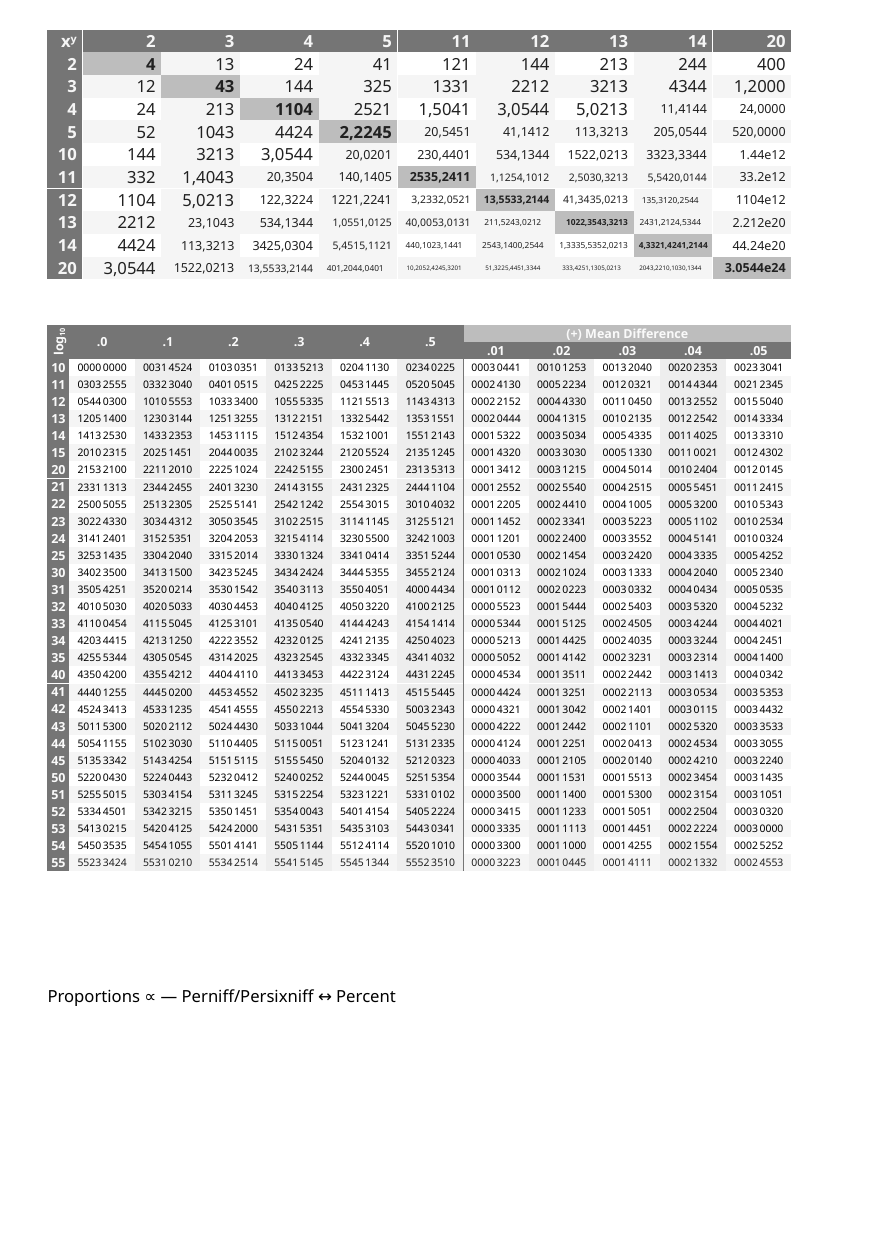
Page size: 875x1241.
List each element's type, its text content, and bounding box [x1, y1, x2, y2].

table_cell 3455 2124 [397, 564, 463, 581]
table_cell 1,2000 [713, 75, 791, 98]
table_cell 0000 4321 [464, 701, 529, 718]
table_cell 4 [83, 52, 161, 75]
table_cell 3341 0414 [332, 547, 397, 564]
table_cell 3315 2014 [200, 547, 266, 564]
table_cell 0002 5252 [726, 837, 791, 854]
table_cell 33 [47, 615, 69, 632]
table_cell 13 [161, 52, 240, 75]
table_cell 1,0551,0125 [319, 211, 397, 234]
table_cell 0003 5353 [726, 684, 791, 701]
table_cell 0003 3244 [660, 632, 726, 649]
table_header log10 [47, 325, 69, 359]
table_cell 1331 [398, 75, 476, 98]
table_cell 5232 0412 [200, 769, 266, 786]
table_cell 0001 2205 [464, 496, 529, 513]
table_cell 3,0544 [240, 143, 319, 166]
table_cell 0001 4142 [529, 649, 594, 666]
table_cell 5045 5230 [397, 718, 463, 735]
table_header 14 [634, 30, 712, 52]
table_cell 0003 2240 [726, 752, 791, 769]
table_cell 2025 1451 [135, 444, 200, 461]
table_cell 230,4401 [398, 143, 476, 166]
table_cell 5431 5351 [266, 820, 332, 837]
table_cell 0000 5052 [464, 649, 529, 666]
table_cell 1,4043 [161, 166, 240, 188]
table_cell 4115 5045 [135, 615, 200, 632]
table_cell 3423 5245 [200, 564, 266, 581]
table_cell 4135 0540 [266, 615, 332, 632]
table_cell 4110 0454 [69, 615, 135, 632]
table_cell 3 [47, 75, 82, 98]
table_cell 144 [240, 75, 319, 98]
table_cell 0001 4255 [594, 837, 660, 854]
table_cell 24 [47, 530, 69, 547]
table_cell 5041 3204 [332, 718, 397, 735]
table_cell 40 [47, 666, 69, 683]
table_cell 0001 2251 [529, 735, 594, 752]
table_cell 4453 4552 [200, 684, 266, 701]
table_cell 4533 1235 [135, 701, 200, 718]
table_cell 2,5030,3213 [555, 166, 634, 188]
table_cell 0001 4320 [464, 444, 529, 461]
table_cell 5102 3030 [135, 735, 200, 752]
table_cell 0011 4025 [660, 427, 726, 444]
table_cell 2513 2305 [135, 496, 200, 513]
table_cell 5334 4501 [69, 803, 135, 820]
table_cell 0010 2534 [726, 513, 791, 530]
table_cell 0004 1400 [726, 649, 791, 666]
table_cell 4515 5445 [397, 684, 463, 701]
table_cell 51,3225,4451,3344 [476, 257, 555, 279]
table_cell .04 [660, 342, 726, 359]
table_cell 21 [47, 479, 69, 496]
table_cell 5435 3103 [332, 820, 397, 837]
table_cell 0003 1215 [529, 461, 594, 478]
table_cell 44.24e20 [713, 234, 791, 257]
table_cell 0005 3200 [660, 496, 726, 513]
table_cell 5003 2343 [397, 701, 463, 718]
table_cell 1010 5553 [135, 393, 200, 410]
table_cell 5143 4254 [135, 752, 200, 769]
table_cell 0002 0444 [464, 410, 529, 427]
table_cell 30 [47, 564, 69, 581]
table_cell 0002 2400 [529, 530, 594, 547]
table_cell 440,1023,1441 [398, 234, 476, 257]
table_cell 4511 1413 [332, 684, 397, 701]
table_header .5 [397, 325, 463, 359]
table_cell 0544 0300 [69, 393, 135, 410]
table_cell 1251 3255 [200, 410, 266, 427]
table_cell 13 [47, 211, 82, 234]
table_cell 0000 3300 [464, 837, 529, 854]
table_cell 0005 1330 [594, 444, 660, 461]
table_cell 1312 2151 [266, 410, 332, 427]
table_cell 5350 1451 [200, 803, 266, 820]
table_cell 33.2e12 [713, 166, 791, 188]
table_cell 2043,2210,1030,1344 [634, 257, 712, 279]
table_cell 4502 3235 [266, 684, 332, 701]
table_cell 3152 5351 [135, 530, 200, 547]
table_header .0 [69, 325, 135, 359]
table_cell 0003 5223 [594, 513, 660, 530]
table_cell 5251 5354 [397, 769, 463, 786]
table_cell 0013 2552 [660, 393, 726, 410]
table_cell 5405 2224 [397, 803, 463, 820]
table_cell 0012 0145 [726, 461, 791, 478]
table_cell 3230 5500 [332, 530, 397, 547]
table_cell 2010 2315 [69, 444, 135, 461]
table_cell 0001 1400 [529, 786, 594, 803]
table_cell 5401 4154 [332, 803, 397, 820]
table_cell 3022 4330 [69, 513, 135, 530]
table_cell 52 [83, 120, 161, 143]
table_cell 31 [47, 581, 69, 598]
table_cell 135,3120,2544 [634, 189, 712, 211]
table_cell 11 [47, 166, 82, 188]
table_cell 0003 3533 [726, 718, 791, 735]
table_cell 5311 3245 [200, 786, 266, 803]
table_cell 35 [47, 649, 69, 666]
table_cell 1033 3400 [200, 393, 266, 410]
table_cell 3520 0214 [135, 581, 200, 598]
table_cell 5424 2000 [200, 820, 266, 837]
table_cell 3434 2424 [266, 564, 332, 581]
table_cell 0000 4033 [464, 752, 529, 769]
table_cell 4000 4434 [397, 581, 463, 598]
table_cell 5545 1344 [332, 854, 397, 871]
table_cell 4203 4415 [69, 632, 135, 649]
table_cell 5220 0430 [69, 769, 135, 786]
table_cell 0002 4035 [594, 632, 660, 649]
table_cell 45 [47, 752, 69, 769]
table_cell 0004 2040 [660, 564, 726, 581]
table_cell 0003 4432 [726, 701, 791, 718]
table_cell 0001 3251 [529, 684, 594, 701]
table_cell 1433 2353 [135, 427, 200, 444]
table_cell 41,1412 [476, 120, 555, 143]
table_cell 0002 4505 [594, 615, 660, 632]
table_cell 5011 5300 [69, 718, 135, 735]
table_cell 12 [47, 189, 82, 211]
table_cell 0003 5034 [529, 427, 594, 444]
table_cell 0001 2105 [529, 752, 594, 769]
table_cell .03 [594, 342, 660, 359]
table_cell 12 [47, 393, 69, 410]
table_cell 54 [47, 837, 69, 854]
table_cell 0011 0021 [660, 444, 726, 461]
table_cell 0010 0324 [726, 530, 791, 547]
table_cell 3,0544 [83, 257, 161, 279]
table_cell 4154 1414 [397, 615, 463, 632]
table_cell 0004 0434 [660, 581, 726, 598]
table_cell 0010 2135 [594, 410, 660, 427]
table_cell 0003 0115 [660, 701, 726, 718]
table_cell 5054 1155 [69, 735, 135, 752]
table_cell 4550 2213 [266, 701, 332, 718]
table_cell 52 [47, 803, 69, 820]
table_cell 5244 0045 [332, 769, 397, 786]
table_cell 3050 3545 [200, 513, 266, 530]
table_cell 2525 5141 [200, 496, 266, 513]
table_cell 4431 2245 [397, 666, 463, 683]
table_cell 2102 3244 [266, 444, 332, 461]
table_cell 5020 2112 [135, 718, 200, 735]
table_cell 20,5451 [398, 120, 476, 143]
table_cell 520,0000 [713, 120, 791, 143]
table_cell 0001 1233 [529, 803, 594, 820]
table_cell 0004 5014 [594, 461, 660, 478]
table_cell 5224 0443 [135, 769, 200, 786]
table_cell 5,4515,1121 [319, 234, 397, 257]
table_cell 3102 2515 [266, 513, 332, 530]
table_header .1 [135, 325, 200, 359]
table_cell 3213 [555, 75, 634, 98]
table_cell 5323 1221 [332, 786, 397, 803]
table_cell 3413 1500 [135, 564, 200, 581]
table_cell 1522,0213 [555, 143, 634, 166]
table_cell 3034 4312 [135, 513, 200, 530]
table_cell 5520 1010 [397, 837, 463, 854]
table_cell 0023 3041 [726, 359, 791, 376]
table_cell 43 [47, 718, 69, 735]
table_header .2 [200, 325, 266, 359]
table_cell 5151 5115 [200, 752, 266, 769]
table_cell 2521 [319, 98, 397, 120]
table_cell 23 [47, 513, 69, 530]
table_cell 3215 4114 [266, 530, 332, 547]
table_cell 0000 5213 [464, 632, 529, 649]
table_cell 5 [47, 120, 82, 143]
table_cell 40,0053,0131 [398, 211, 476, 234]
table_cell 4 [47, 98, 82, 120]
table_cell 0002 2442 [594, 666, 660, 683]
table_cell 333,4251,1305,0213 [555, 257, 634, 279]
table_cell 5115 0051 [266, 735, 332, 752]
table_cell 5541 5145 [266, 854, 332, 871]
table_cell 20,0201 [319, 143, 397, 166]
table_cell 3505 4251 [69, 581, 135, 598]
table_cell 24 [83, 98, 161, 120]
table_cell 0204 1130 [332, 359, 397, 376]
table_cell 0002 3154 [660, 786, 726, 803]
table_cell 20,3504 [240, 166, 319, 188]
table_cell 0002 4553 [726, 854, 791, 871]
table_cell 3330 1324 [266, 547, 332, 564]
table_cell 5131 2335 [397, 735, 463, 752]
table_cell 5024 4430 [200, 718, 266, 735]
table_cell 0234 0225 [397, 359, 463, 376]
table_cell 0002 1101 [594, 718, 660, 735]
table_cell 2313 5313 [397, 461, 463, 478]
table_cell 3.0544e24 [713, 257, 791, 279]
table_cell 2543,1400,2544 [476, 234, 555, 257]
table_cell 113,3213 [161, 234, 240, 257]
table_cell 10 [47, 359, 69, 376]
table_cell 51 [47, 786, 69, 803]
table_cell 1,1254,1012 [476, 166, 555, 188]
table_cell 0004 4330 [529, 393, 594, 410]
table_header 4 [240, 30, 319, 52]
table_header 3 [161, 30, 240, 52]
table_cell 2431 2325 [332, 479, 397, 496]
table_cell 5155 5450 [266, 752, 332, 769]
table_cell 0002 3454 [660, 769, 726, 786]
table_cell 5523 3424 [69, 854, 135, 871]
table_cell 0010 2404 [660, 461, 726, 478]
table_cell 25 [47, 547, 69, 564]
table_cell 1551 2143 [397, 427, 463, 444]
table_cell 0000 4534 [464, 666, 529, 683]
table_cell 0002 0223 [529, 581, 594, 598]
table_cell 534,1344 [240, 211, 319, 234]
table_cell 5413 0215 [69, 820, 135, 837]
table_cell 211,5243,0212 [476, 211, 555, 234]
table_cell 0332 3040 [135, 376, 200, 393]
table_header 5 [319, 30, 397, 52]
table_cell 400 [713, 52, 791, 75]
table_cell 0000 5523 [464, 598, 529, 615]
table_cell 3,0544 [476, 98, 555, 120]
table_cell 2300 2451 [332, 461, 397, 478]
table_cell 20 [47, 257, 82, 279]
table_cell 4125 3101 [200, 615, 266, 632]
table_cell 10,2052,4245,3201 [398, 257, 476, 279]
table_cell 4323 2545 [266, 649, 332, 666]
table_header .4 [332, 325, 397, 359]
table_cell 2414 3155 [266, 479, 332, 496]
table_cell 0001 0112 [464, 581, 529, 598]
table_cell 41,3435,0213 [555, 189, 634, 211]
table_cell 325 [319, 75, 397, 98]
table_cell 3323,3344 [634, 143, 712, 166]
table_cell 4222 3552 [200, 632, 266, 649]
table_cell 0002 2224 [660, 820, 726, 837]
table_cell 0004 5232 [726, 598, 791, 615]
table_cell 11 [47, 376, 69, 393]
table_cell 0001 4111 [594, 854, 660, 871]
table_cell 4255 5344 [69, 649, 135, 666]
table_cell 53 [47, 820, 69, 837]
table_cell 5212 0323 [397, 752, 463, 769]
table_cell 0014 4344 [660, 376, 726, 393]
table_cell 5552 3510 [397, 854, 463, 871]
table_cell 0001 3042 [529, 701, 594, 718]
table_cell 3550 4051 [332, 581, 397, 598]
table_cell 0000 4222 [464, 718, 529, 735]
table_cell 1043 [161, 120, 240, 143]
table_cell 0401 0515 [200, 376, 266, 393]
table_cell 4314 2025 [200, 649, 266, 666]
table_cell 2242 5155 [266, 461, 332, 478]
table_cell 55 [47, 854, 69, 871]
table_cell 0020 2353 [660, 359, 726, 376]
table_cell 34 [47, 632, 69, 649]
table_cell 4413 3453 [266, 666, 332, 683]
table_cell 0004 3335 [660, 547, 726, 564]
table_cell 0004 5141 [660, 530, 726, 547]
table_cell 0003 1333 [594, 564, 660, 581]
table_cell 1221,2241 [319, 189, 397, 211]
table_cell 0002 2504 [660, 803, 726, 820]
table_cell 5331 0102 [397, 786, 463, 803]
table_cell 23,1043 [161, 211, 240, 234]
table_cell 1532 1001 [332, 427, 397, 444]
table_cell 3114 1145 [332, 513, 397, 530]
table_cell 3444 5355 [332, 564, 397, 581]
table_cell 0000 3544 [464, 769, 529, 786]
table_cell 4424 [83, 234, 161, 257]
table_cell 5123 1241 [332, 735, 397, 752]
table_cell 0003 5320 [660, 598, 726, 615]
table_cell 0002 4210 [660, 752, 726, 769]
table_cell 1,5041 [398, 98, 476, 120]
table_cell 0005 2234 [529, 376, 594, 393]
table_cell 5135 3342 [69, 752, 135, 769]
table_cell 4213 1250 [135, 632, 200, 649]
table_cell 22 [47, 496, 69, 513]
table_cell 0002 1454 [529, 547, 594, 564]
table_cell 0004 1005 [594, 496, 660, 513]
table_cell 2431,2124,5344 [634, 211, 712, 234]
table_header (+) Mean Difference [464, 325, 791, 342]
table_cell 0005 5451 [660, 479, 726, 496]
table_cell 205,0544 [634, 120, 712, 143]
table_cell 0004 2515 [594, 479, 660, 496]
table_cell 0002 2152 [464, 393, 529, 410]
table_cell 4232 0125 [266, 632, 332, 649]
table_cell 0015 5040 [726, 393, 791, 410]
table_cell 5443 0341 [397, 820, 463, 837]
table_cell 2 [47, 52, 82, 75]
table_cell 0001 4451 [594, 820, 660, 837]
table_cell 0014 3334 [726, 410, 791, 427]
table_cell 0003 0320 [726, 803, 791, 820]
table_cell 1104 [83, 189, 161, 211]
table_cell 24,0000 [713, 98, 791, 120]
table_header 12 [476, 30, 555, 52]
table_cell 534,1344 [476, 143, 555, 166]
table_cell 0004 4021 [726, 615, 791, 632]
table_cell 0013 3310 [726, 427, 791, 444]
table_cell 2135 1245 [397, 444, 463, 461]
table_cell 2554 3015 [332, 496, 397, 513]
table_cell 3425,0304 [240, 234, 319, 257]
table_cell 5,5420,0144 [634, 166, 712, 188]
table_cell 0003 0441 [464, 359, 529, 376]
table_cell 0002 2113 [594, 684, 660, 701]
table_cell 4524 3413 [69, 701, 135, 718]
table_cell 4305 0545 [135, 649, 200, 666]
table_cell 0003 0534 [660, 684, 726, 701]
table_cell 0002 4130 [464, 376, 529, 393]
table_cell .05 [726, 342, 791, 359]
table_cell 3402 3500 [69, 564, 135, 581]
table_cell 41 [47, 684, 69, 701]
table_cell 0002 1554 [660, 837, 726, 854]
table_cell 13,5533,2144 [476, 189, 555, 211]
table_cell 244 [634, 52, 712, 75]
table_cell 0011 2415 [726, 479, 791, 496]
table_cell 0005 1102 [660, 513, 726, 530]
table_cell 0001 1452 [464, 513, 529, 530]
table_cell 0004 0342 [726, 666, 791, 683]
table_cell 3530 1542 [200, 581, 266, 598]
table_cell 0000 4424 [464, 684, 529, 701]
table_cell 0002 3341 [529, 513, 594, 530]
table_cell 0000 3223 [464, 854, 529, 871]
table_cell 12 [83, 75, 161, 98]
table_cell 0001 1531 [529, 769, 594, 786]
table_cell 4344 [634, 75, 712, 98]
table_cell 0003 2420 [594, 547, 660, 564]
table_cell 4144 4243 [332, 615, 397, 632]
table_cell 1143 4313 [397, 393, 463, 410]
table_cell 2044 0035 [200, 444, 266, 461]
table_cell 1353 1551 [397, 410, 463, 427]
table_cell 0005 2340 [726, 564, 791, 581]
table_cell 4445 0200 [135, 684, 200, 701]
table_cell 0011 0450 [594, 393, 660, 410]
table_cell 5240 0252 [266, 769, 332, 786]
table_cell 0003 1413 [660, 666, 726, 683]
table_cell 0000 5344 [464, 615, 529, 632]
table_cell 0001 1000 [529, 837, 594, 854]
table_cell 0003 2314 [660, 649, 726, 666]
table_cell 0002 0140 [594, 752, 660, 769]
table_cell 0002 5320 [660, 718, 726, 735]
table_cell 4341 4032 [397, 649, 463, 666]
table_cell 0001 5513 [594, 769, 660, 786]
table_cell 0002 4534 [660, 735, 726, 752]
table_cell 113,3213 [555, 120, 634, 143]
table_cell 0001 5051 [594, 803, 660, 820]
table_cell 20 [47, 461, 69, 478]
table_cell 1104 [240, 98, 319, 120]
table_cell 0001 0530 [464, 547, 529, 564]
table_cell 0004 1315 [529, 410, 594, 427]
table_cell 2401 3230 [200, 479, 266, 496]
table_cell 0001 2442 [529, 718, 594, 735]
table_cell 4030 4453 [200, 598, 266, 615]
table_cell 5505 1144 [266, 837, 332, 854]
table_cell 5534 2514 [200, 854, 266, 871]
table_cell 5501 4141 [200, 837, 266, 854]
table_cell 1022,3543,3213 [555, 211, 634, 234]
table_cell 11,4144 [634, 98, 712, 120]
table_cell 4541 4555 [200, 701, 266, 718]
table_cell 42 [47, 701, 69, 718]
table_cell 0000 3335 [464, 820, 529, 837]
table_cell 1332 5442 [332, 410, 397, 427]
table_cell 3304 2040 [135, 547, 200, 564]
table_cell 1512 4354 [266, 427, 332, 444]
table_cell 0001 2552 [464, 479, 529, 496]
table_cell 2225 1024 [200, 461, 266, 478]
table_cell 4554 5330 [332, 701, 397, 718]
table_cell 0001 5300 [594, 786, 660, 803]
text Proportions ∝ ― Perniff/Persixniff ↔ Percent [47, 985, 791, 1008]
table_cell 3125 5121 [397, 513, 463, 530]
table_cell 0003 1435 [726, 769, 791, 786]
table_cell 1121 5513 [332, 393, 397, 410]
table_cell 4422 3124 [332, 666, 397, 683]
table_cell 1055 5335 [266, 393, 332, 410]
table_cell 5420 4125 [135, 820, 200, 837]
table_cell .02 [529, 342, 594, 359]
table_header 11 [398, 30, 476, 52]
table_cell 0001 0445 [529, 854, 594, 871]
table_cell 0003 3030 [529, 444, 594, 461]
table_cell 144 [83, 143, 161, 166]
table_cell 0004 2451 [726, 632, 791, 649]
table_cell 4250 4023 [397, 632, 463, 649]
table_cell 4,3321,4241,2144 [634, 234, 712, 257]
table_cell 32 [47, 598, 69, 615]
table_header .3 [266, 325, 332, 359]
table_cell 0012 4302 [726, 444, 791, 461]
table_cell 0012 0321 [594, 376, 660, 393]
table_cell 2212 [476, 75, 555, 98]
table_cell 2153 2100 [69, 461, 135, 478]
table_cell 5342 3215 [135, 803, 200, 820]
table_cell 1230 3144 [135, 410, 200, 427]
table_cell 5255 5015 [69, 786, 135, 803]
table_cell 0303 2555 [69, 376, 135, 393]
table_cell 2542 1242 [266, 496, 332, 513]
table_cell 4100 2125 [397, 598, 463, 615]
table_header 13 [555, 30, 634, 52]
table_cell 0001 4425 [529, 632, 594, 649]
table_cell .01 [464, 342, 529, 359]
table_header 20 [713, 30, 791, 52]
table_cell 5531 0210 [135, 854, 200, 871]
table_cell 5450 3535 [69, 837, 135, 854]
table_cell 3213 [161, 143, 240, 166]
table_cell 5454 1055 [135, 837, 200, 854]
table_cell 0005 4335 [594, 427, 660, 444]
table_cell 10 [47, 143, 82, 166]
table_cell 0001 3412 [464, 461, 529, 478]
table_cell 0000 4124 [464, 735, 529, 752]
table_cell 140,1405 [319, 166, 397, 188]
table_cell 401,2044,0401 [319, 257, 397, 279]
table_cell 5354 0043 [266, 803, 332, 820]
table_cell 4050 3220 [332, 598, 397, 615]
table_cell 0000 3415 [464, 803, 529, 820]
table_cell 0012 2542 [660, 410, 726, 427]
table_cell 13,5533,2144 [240, 257, 319, 279]
table_cell 1.44e12 [713, 143, 791, 166]
table_cell 0001 1201 [464, 530, 529, 547]
table_cell 3540 3113 [266, 581, 332, 598]
table_cell 13 [47, 410, 69, 427]
table_cell 0002 5403 [594, 598, 660, 615]
table_cell 0001 5322 [464, 427, 529, 444]
table_cell 0013 2040 [594, 359, 660, 376]
table_header 2 [83, 30, 161, 52]
table_cell 0003 4244 [660, 615, 726, 632]
table_cell 121 [398, 52, 476, 75]
table_cell 4440 1255 [69, 684, 135, 701]
table_cell 2344 2455 [135, 479, 200, 496]
table_cell 43 [161, 75, 240, 98]
table_cell 0002 5540 [529, 479, 594, 496]
table_cell 3242 1003 [397, 530, 463, 547]
table_cell 0005 0535 [726, 581, 791, 598]
table_cell 213 [161, 98, 240, 120]
table_cell 2.212e20 [713, 211, 791, 234]
table_cell 0010 1253 [529, 359, 594, 376]
table_cell 5110 4405 [200, 735, 266, 752]
table_cell 1,3335,5352,0213 [555, 234, 634, 257]
table_header xʸ [47, 30, 82, 52]
table_cell 0425 2225 [266, 376, 332, 393]
table_cell 0002 1332 [660, 854, 726, 871]
table_cell 14 [47, 234, 82, 257]
table_cell 1205 1400 [69, 410, 135, 427]
table_cell 4332 3345 [332, 649, 397, 666]
table_cell 24 [240, 52, 319, 75]
table_cell 1453 1115 [200, 427, 266, 444]
table_cell 4241 2135 [332, 632, 397, 649]
table_cell 3010 4032 [397, 496, 463, 513]
table_cell 4020 5033 [135, 598, 200, 615]
table_cell 122,3224 [240, 189, 319, 211]
table_cell 0453 1445 [332, 376, 397, 393]
table_cell 0003 1051 [726, 786, 791, 803]
table_cell 0002 1024 [529, 564, 594, 581]
table_cell 4040 4125 [266, 598, 332, 615]
table_cell 5,0213 [555, 98, 634, 120]
table_cell 4424 [240, 120, 319, 143]
table_cell 2331 1313 [69, 479, 135, 496]
table_cell 3253 1435 [69, 547, 135, 564]
table_cell 0001 5444 [529, 598, 594, 615]
table_cell 5315 2254 [266, 786, 332, 803]
table_cell 332 [83, 166, 161, 188]
table_cell 1413 2530 [69, 427, 135, 444]
table_cell 144 [476, 52, 555, 75]
table_cell 0002 0413 [594, 735, 660, 752]
table_cell 5204 0132 [332, 752, 397, 769]
table_cell 0002 3231 [594, 649, 660, 666]
table_cell 0003 0000 [726, 820, 791, 837]
table_cell 2,2245 [319, 120, 397, 143]
table_cell 3351 5244 [397, 547, 463, 564]
table_cell 41 [319, 52, 397, 75]
table_cell 0001 0313 [464, 564, 529, 581]
table_cell 50 [47, 769, 69, 786]
table_cell 5033 1044 [266, 718, 332, 735]
table_cell 2212 [83, 211, 161, 234]
table_cell 3,2332,0521 [398, 189, 476, 211]
table_cell 1522,0213 [161, 257, 240, 279]
table_cell 2120 5524 [332, 444, 397, 461]
table_cell 3141 2401 [69, 530, 135, 547]
table_cell 0003 3055 [726, 735, 791, 752]
table_cell 5512 4114 [332, 837, 397, 854]
table_cell 4355 4212 [135, 666, 200, 683]
table_cell 5,0213 [161, 189, 240, 211]
table_cell 0000 0000 [69, 359, 135, 376]
table_cell 0003 3552 [594, 530, 660, 547]
table_cell 213 [555, 52, 634, 75]
table_cell 14 [47, 427, 69, 444]
table_cell 0001 3511 [529, 666, 594, 683]
table_cell 0520 5045 [397, 376, 463, 393]
table_cell 4010 5030 [69, 598, 135, 615]
table_cell 15 [47, 444, 69, 461]
table_cell 0010 5343 [726, 496, 791, 513]
table_cell 4350 4200 [69, 666, 135, 683]
table_cell 0021 2345 [726, 376, 791, 393]
table_cell 1104e12 [713, 189, 791, 211]
table_cell 0001 5125 [529, 615, 594, 632]
table_cell 0005 4252 [726, 547, 791, 564]
table_cell 0103 0351 [200, 359, 266, 376]
table_cell 3204 2053 [200, 530, 266, 547]
table_cell 44 [47, 735, 69, 752]
table_cell 0001 1113 [529, 820, 594, 837]
table_cell 0031 4524 [135, 359, 200, 376]
table_cell 0002 4410 [529, 496, 594, 513]
table_cell 2500 5055 [69, 496, 135, 513]
table_cell 2535,2411 [398, 166, 476, 188]
table_cell 2444 1104 [397, 479, 463, 496]
table_cell 5303 4154 [135, 786, 200, 803]
table_cell 0000 3500 [464, 786, 529, 803]
table_cell 0133 5213 [266, 359, 332, 376]
table_cell 4404 4110 [200, 666, 266, 683]
table_cell 0003 0332 [594, 581, 660, 598]
table_cell 2211 2010 [135, 461, 200, 478]
table_cell 0002 1401 [594, 701, 660, 718]
